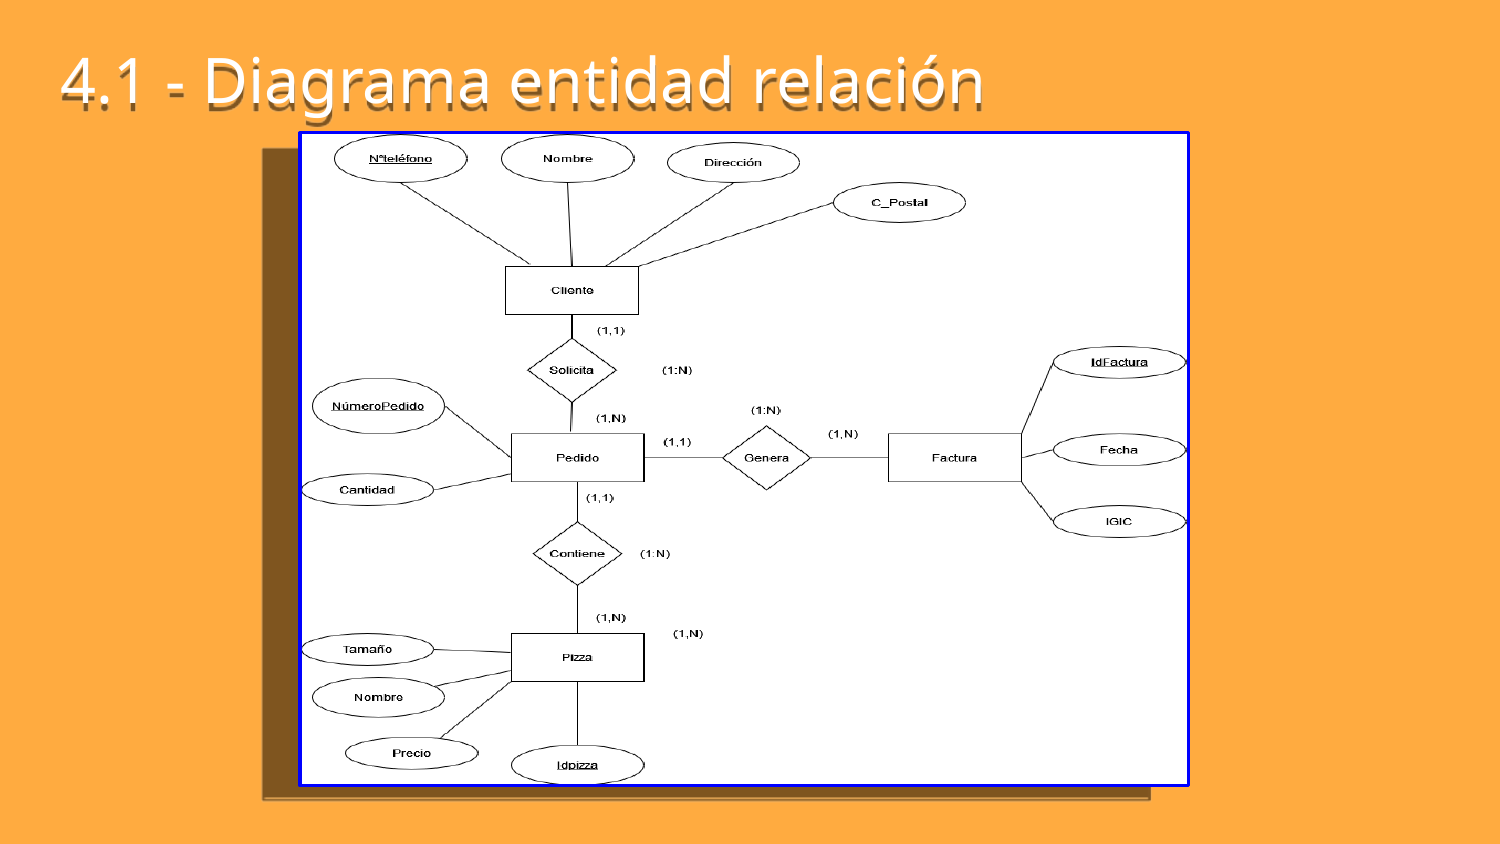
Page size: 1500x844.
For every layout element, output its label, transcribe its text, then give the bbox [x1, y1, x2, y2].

picture [301, 134, 1187, 785]
title 4.1 - Diagrama entidad relación [45, 25, 1443, 120]
